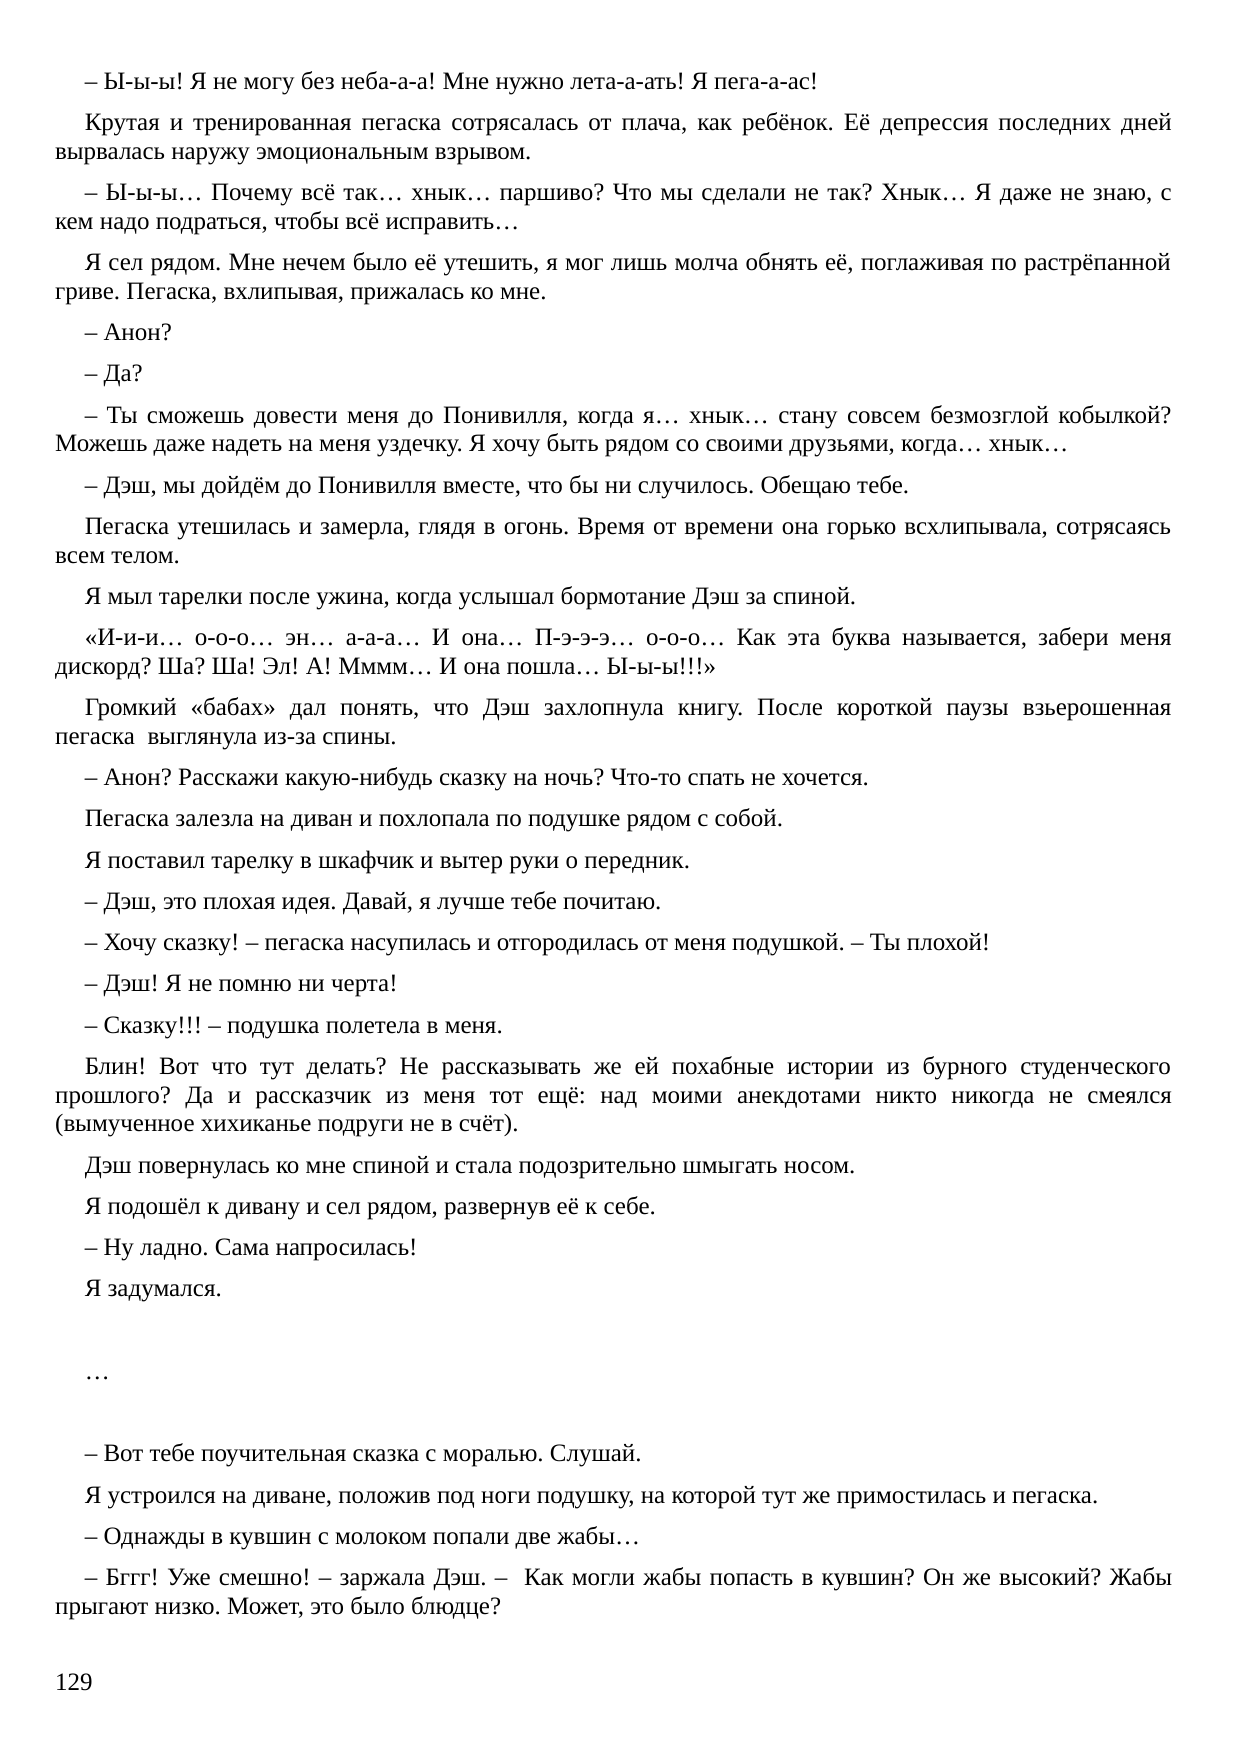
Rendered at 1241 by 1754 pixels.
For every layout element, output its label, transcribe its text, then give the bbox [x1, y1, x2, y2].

text – Дэш, мы дойдём до Понивилля вместе, что бы ни случилось. Обещаю тебе. [55, 470, 1173, 498]
text Громкий «бабах» дал понять, что Дэш захлопнула книгу. После короткой паузы взьерошенная пегаска выглянула из-за спины. [55, 692, 1173, 750]
text Я задумался. [55, 1273, 1173, 1302]
text Я поставил тарелку в шкафчик и вытер руки о передник. [55, 845, 1173, 873]
text – Ы-ы-ы! Я не могу без неба-а-а! Мне нужно лета-а-ать! Я пега-а-ас! [55, 66, 1173, 95]
text Я сел рядом. Мне нечем было её утешить, я мог лишь молча обнять её, поглаживая по растрёпанной гриве. Пегаска, вхлипывая, прижалась ко мне. [55, 247, 1173, 305]
text – Ну ладно. Сама напросилась! [55, 1232, 1173, 1261]
text Я мыл тарелки после ужина, когда услышал бормотание Дэш за спиной. [55, 581, 1173, 610]
text – Однажды в кувшин с молоком попали две жабы… [55, 1521, 1173, 1550]
text – Да? [55, 358, 1173, 387]
text – Ы-ы-ы… Почему всё так… хнык… паршиво? Что мы сделали не так? Хнык… Я даже не знаю, с кем надо подраться, чтобы всё исправить… [55, 177, 1173, 235]
text Дэш повернулась ко мне спиной и стала подозрительно шмыгать носом. [55, 1150, 1173, 1178]
text – Анон? [55, 317, 1173, 346]
text Пегаска утешилась и замерла, глядя в огонь. Время от времени она горько всхлипывала, сотрясаясь всем телом. [55, 511, 1173, 568]
text Пегаска залезла на диван и похлопала по подушке рядом с собой. [55, 803, 1173, 832]
text – Анон? Расскажи какую-нибудь сказку на ночь? Что-то спать не хочется. [55, 762, 1173, 791]
text Крутая и тренированная пегаска сотрясалась от плача, как ребёнок. Её депрессия последних дней вырвалась наружу эмоциональным взрывом. [55, 107, 1173, 165]
text – Хочу сказку! – пегаска насупилась и отгородилась от меня подушкой. – Ты плохой! [55, 927, 1173, 956]
text – Бггг! Уже смешно! – заржала Дэш. – Как могли жабы попасть в кувшин? Он же высокий? Жабы прыгают низко. Может, это было блюдце? [55, 1562, 1173, 1620]
text – Ты сможешь довести меня до Понивилля, когда я… хнык… стану совсем безмозглой кобылкой? Можешь даже надеть на меня уздечку. Я хочу быть рядом со своими друзьями, когда… хнык… [55, 400, 1173, 457]
text – Дэш, это плохая идея. Давай, я лучше тебе почитаю. [55, 886, 1173, 915]
text «И-и-и… о-о-о… эн… а-а-а… И она… П-э-э-э… о-о-о… Как эта буква называется, забери меня дискорд? Ша? Ша! Эл! А! Мммм… И она пошла… Ы-ы-ы!!!» [55, 622, 1173, 680]
text … [55, 1356, 1173, 1385]
text Я подошёл к дивану и сел рядом, развернув её к себе. [55, 1191, 1173, 1220]
text Я устроился на диване, положив под ноги подушку, на которой тут же примостилась и пегаска. [55, 1480, 1173, 1508]
text Блин! Вот что тут делать? Не рассказывать же ей похабные истории из бурного студенческого прошлого? Да и рассказчик из меня тот ещё: над моими анекдотами никто никогда не смеялся (вымученное хихиканье подруги не в счёт). [55, 1051, 1173, 1137]
text – Вот тебе поучительная сказка с моралью. Слушай. [55, 1438, 1173, 1467]
text – Сказку!!! – подушка полетела в меня. [55, 1010, 1173, 1038]
text – Дэш! Я не помню ни черта! [55, 968, 1173, 997]
